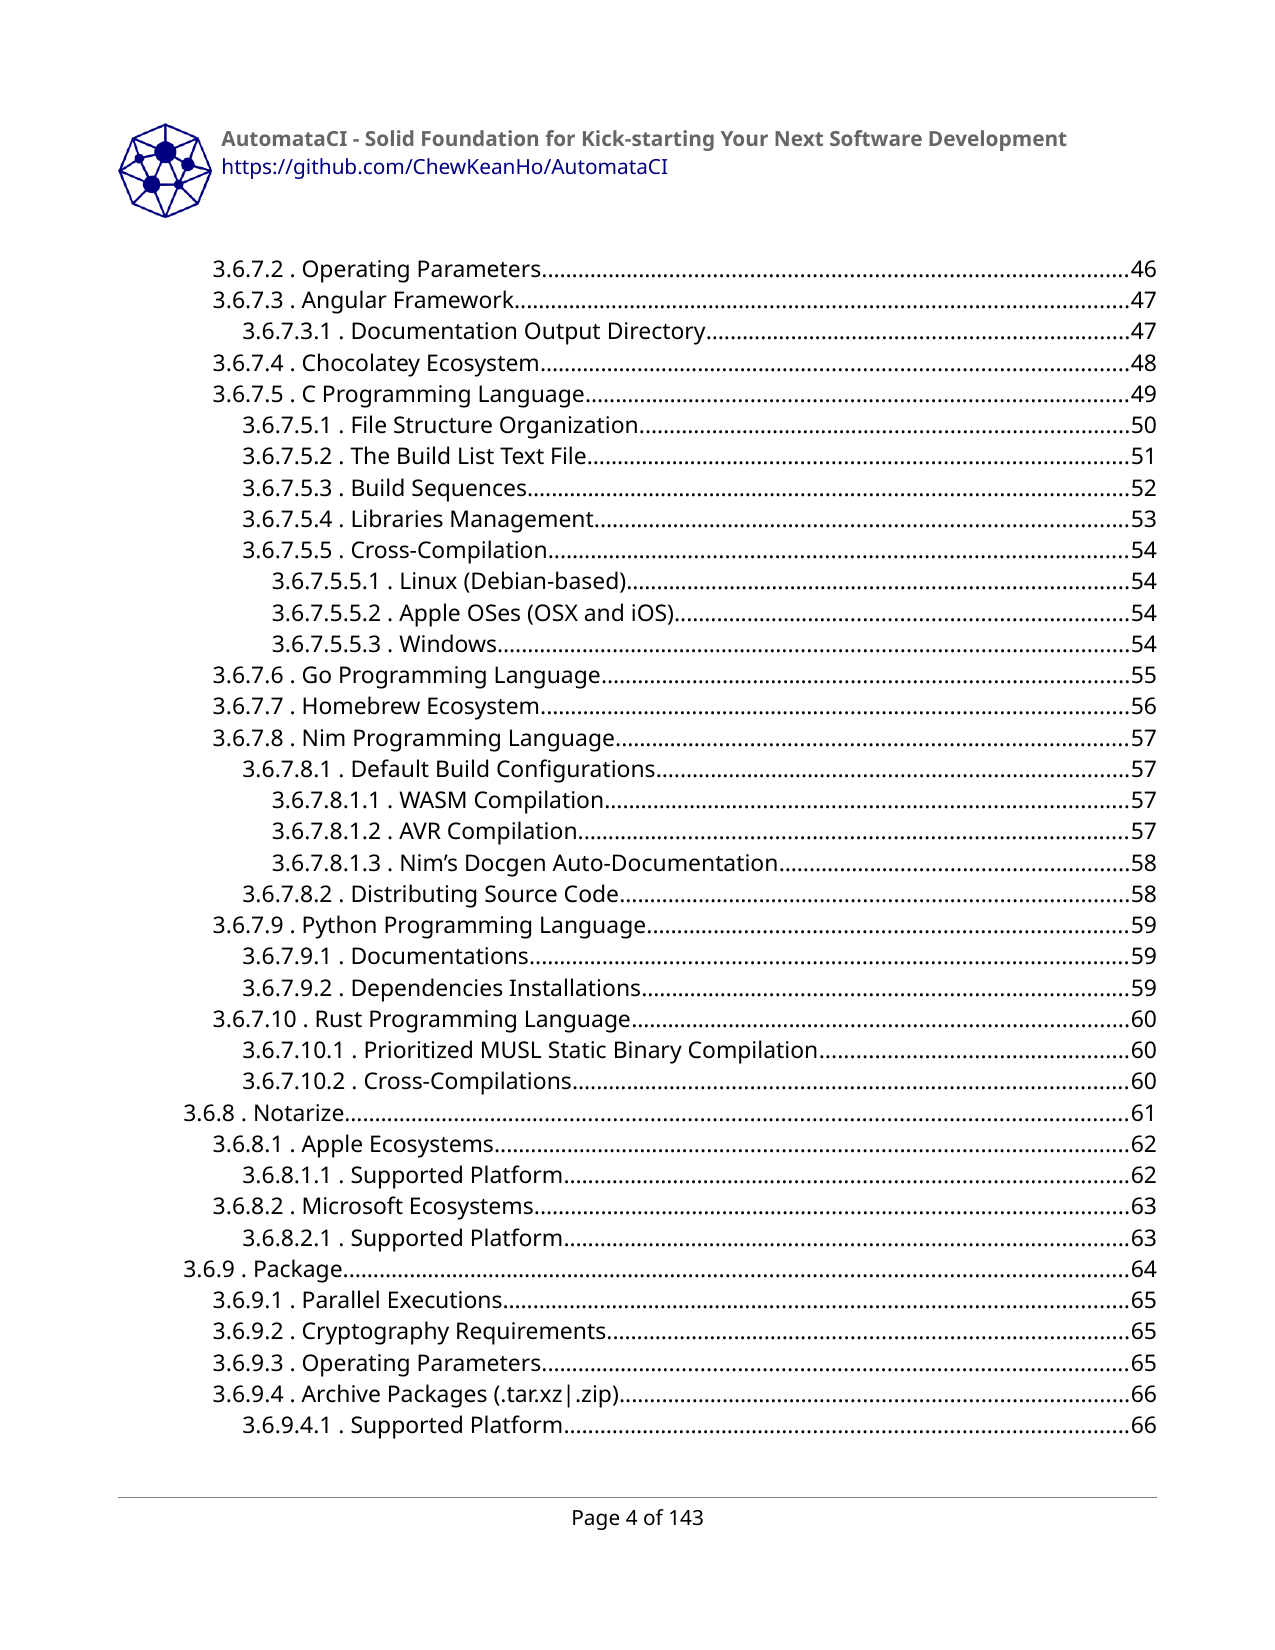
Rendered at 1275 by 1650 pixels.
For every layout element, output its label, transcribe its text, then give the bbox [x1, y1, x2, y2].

text 3.6.7.5.5 . Cross-Compilation 54 [236, 534, 1157, 565]
text 3.6.8.1.1 . Supported Platform 62 [236, 1159, 1157, 1190]
text 3.6.7.8.1 . Default Build Configurations 57 [236, 753, 1157, 784]
text 3.6.7.3 . Angular Framework 47 [207, 284, 1157, 315]
text 3.6.7.8.2 . Distributing Source Code 58 [236, 878, 1157, 909]
text 3.6.7.3.1 . Documentation Output Directory 47 [236, 315, 1157, 347]
text 3.6.7.9 . Python Programming Language 59 [207, 909, 1157, 940]
text 3.6.7.5.4 . Libraries Management 53 [236, 503, 1157, 534]
text 3.6.7.5.5.3 . Windows 54 [266, 628, 1157, 659]
text 3.6.7.5 . C Programming Language 49 [207, 378, 1157, 409]
text 3.6.8.2.1 . Supported Platform 63 [236, 1222, 1157, 1253]
text 3.6.8 . Notarize 61 [177, 1097, 1157, 1128]
text 3.6.7.10.1 . Prioritized MUSL Static Binary Compilation 60 [236, 1034, 1157, 1065]
text 3.6.7.5.3 . Build Sequences 52 [236, 472, 1157, 503]
text 3.6.7.10.2 . Cross-Compilations 60 [236, 1065, 1157, 1097]
text 3.6.7.5.2 . The Build List Text File 51 [236, 440, 1157, 472]
text 3.6.7.7 . Homebrew Ecosystem 56 [207, 690, 1157, 722]
text 3.6.9.1 . Parallel Executions 65 [207, 1284, 1157, 1315]
text 3.6.9.3 . Operating Parameters 65 [207, 1347, 1157, 1378]
text 3.6.7.6 . Go Programming Language 55 [207, 659, 1157, 690]
text 3.6.7.5.1 . File Structure Organization 50 [236, 409, 1157, 440]
text 3.6.9.4.1 . Supported Platform 66 [236, 1409, 1157, 1440]
text 3.6.7.8.1.2 . AVR Compilation 57 [266, 815, 1157, 847]
text 3.6.7.2 . Operating Parameters 46 [207, 253, 1157, 284]
text 3.6.8.1 . Apple Ecosystems 62 [207, 1128, 1157, 1159]
text 3.6.7.10 . Rust Programming Language 60 [207, 1003, 1157, 1034]
text 3.6.7.4 . Chocolatey Ecosystem 48 [207, 347, 1157, 378]
text 3.6.9.4 . Archive Packages (.tar.xz|.zip) 66 [207, 1378, 1157, 1409]
text 3.6.7.5.5.1 . Linux (Debian-based) 54 [266, 565, 1157, 597]
text 3.6.7.8.1.1 . WASM Compilation 57 [266, 784, 1157, 815]
picture [118, 123, 212, 218]
text 3.6.7.8.1.3 . Nim’s Docgen Auto-Documentation 58 [266, 847, 1157, 878]
text 3.6.7.5.5.2 . Apple OSes (OSX and iOS) 54 [266, 597, 1157, 628]
text 3.6.7.9.1 . Documentations 59 [236, 940, 1157, 972]
text 3.6.9 . Package 64 [177, 1253, 1157, 1284]
text 3.6.9.2 . Cryptography Requirements 65 [207, 1315, 1157, 1347]
text 3.6.7.8 . Nim Programming Language 57 [207, 722, 1157, 753]
text 3.6.7.9.2 . Dependencies Installations 59 [236, 972, 1157, 1003]
text 3.6.8.2 . Microsoft Ecosystems 63 [207, 1190, 1157, 1222]
